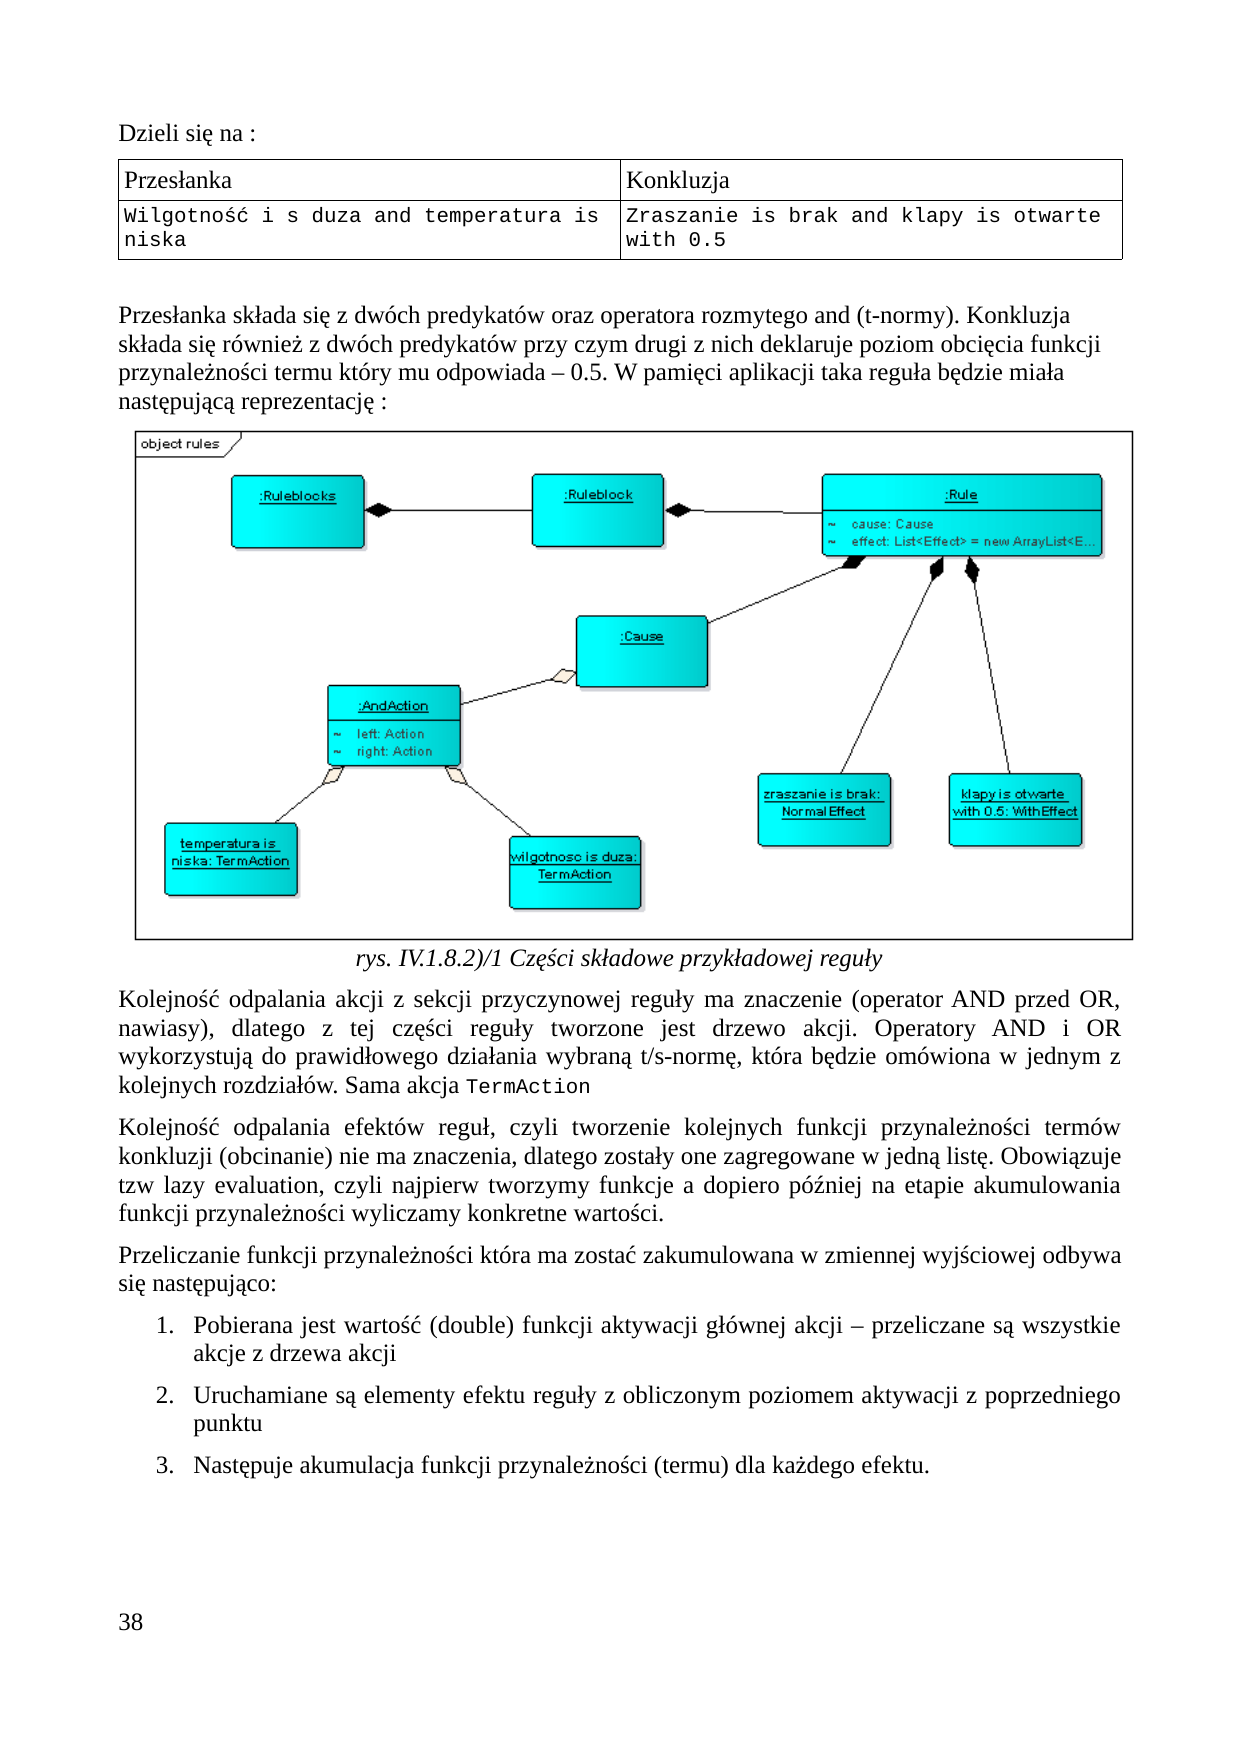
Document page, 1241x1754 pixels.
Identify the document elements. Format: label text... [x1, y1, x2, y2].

list Uruchamiane są elementy efektu reguły z obliczonym poziomem aktywacji z poprzedniego punktu [156, 1380, 1122, 1437]
text rys. IV.1.8.2)/1 Części składowe przykładowej reguły [118, 943, 1122, 971]
text Przesłanka składa się z dwóch predykatów oraz operatora rozmytego and (t-normy). Konkluzja składa się również z dwóch predykatów przy czym drugi z nich deklaruje poziom obcięcia funkcji przynależności termu który mu odpowiada – 0.5. W pamięci aplikacji taka reguła będzie miała następującą reprezentację : [118, 300, 1122, 415]
text Kolejność odpalania akcji z sekcji przyczynowej reguły ma znaczenie (operator AND przed OR, nawiasy), dlatego z tej części reguły tworzone jest drzewo akcji. Operatory AND i OR wykorzystują do prawidłowego działania wybraną t/s-normę, która będzie omówiona w jednym z kolejnych rozdziałów. Sama akcja TermAction [118, 984, 1122, 1100]
text Kolejność odpalania efektów reguł, czyli tworzenie kolejnych funkcji przynależności termów konkluzji (obcinanie) nie ma znaczenia, dlatego zostały one zagregowane w jedną listę. Obowiązuje tzw lazy evaluation, czyli najpierw tworzymy funkcje a dopiero później na etapie akumulowania funkcji przynależności wyliczamy konkretne wartości. [118, 1112, 1122, 1227]
table_header Konkluzja [621, 160, 1122, 200]
text Dzieli się na : [118, 118, 1122, 147]
list Następuje akumulacja funkcji przynależności (termu) dla każdego efektu. [156, 1450, 1122, 1478]
table_cell Zraszanie is brak and klapy is otwarte with 0.5 [621, 201, 1122, 258]
table_cell Wilgotność i s duza and temperatura is niska [119, 201, 620, 258]
list Pobierana jest wartość (double) funkcji aktywacji głównej akcji – przeliczane są wszystkie akcje z drzewa akcji [156, 1310, 1122, 1367]
picture [131, 427, 1135, 943]
text Przeliczanie funkcji przynależności która ma zostać zakumulowana w zmiennej wyjściowej odbywa się następująco: [118, 1240, 1122, 1297]
table_header Przesłanka [119, 160, 620, 200]
